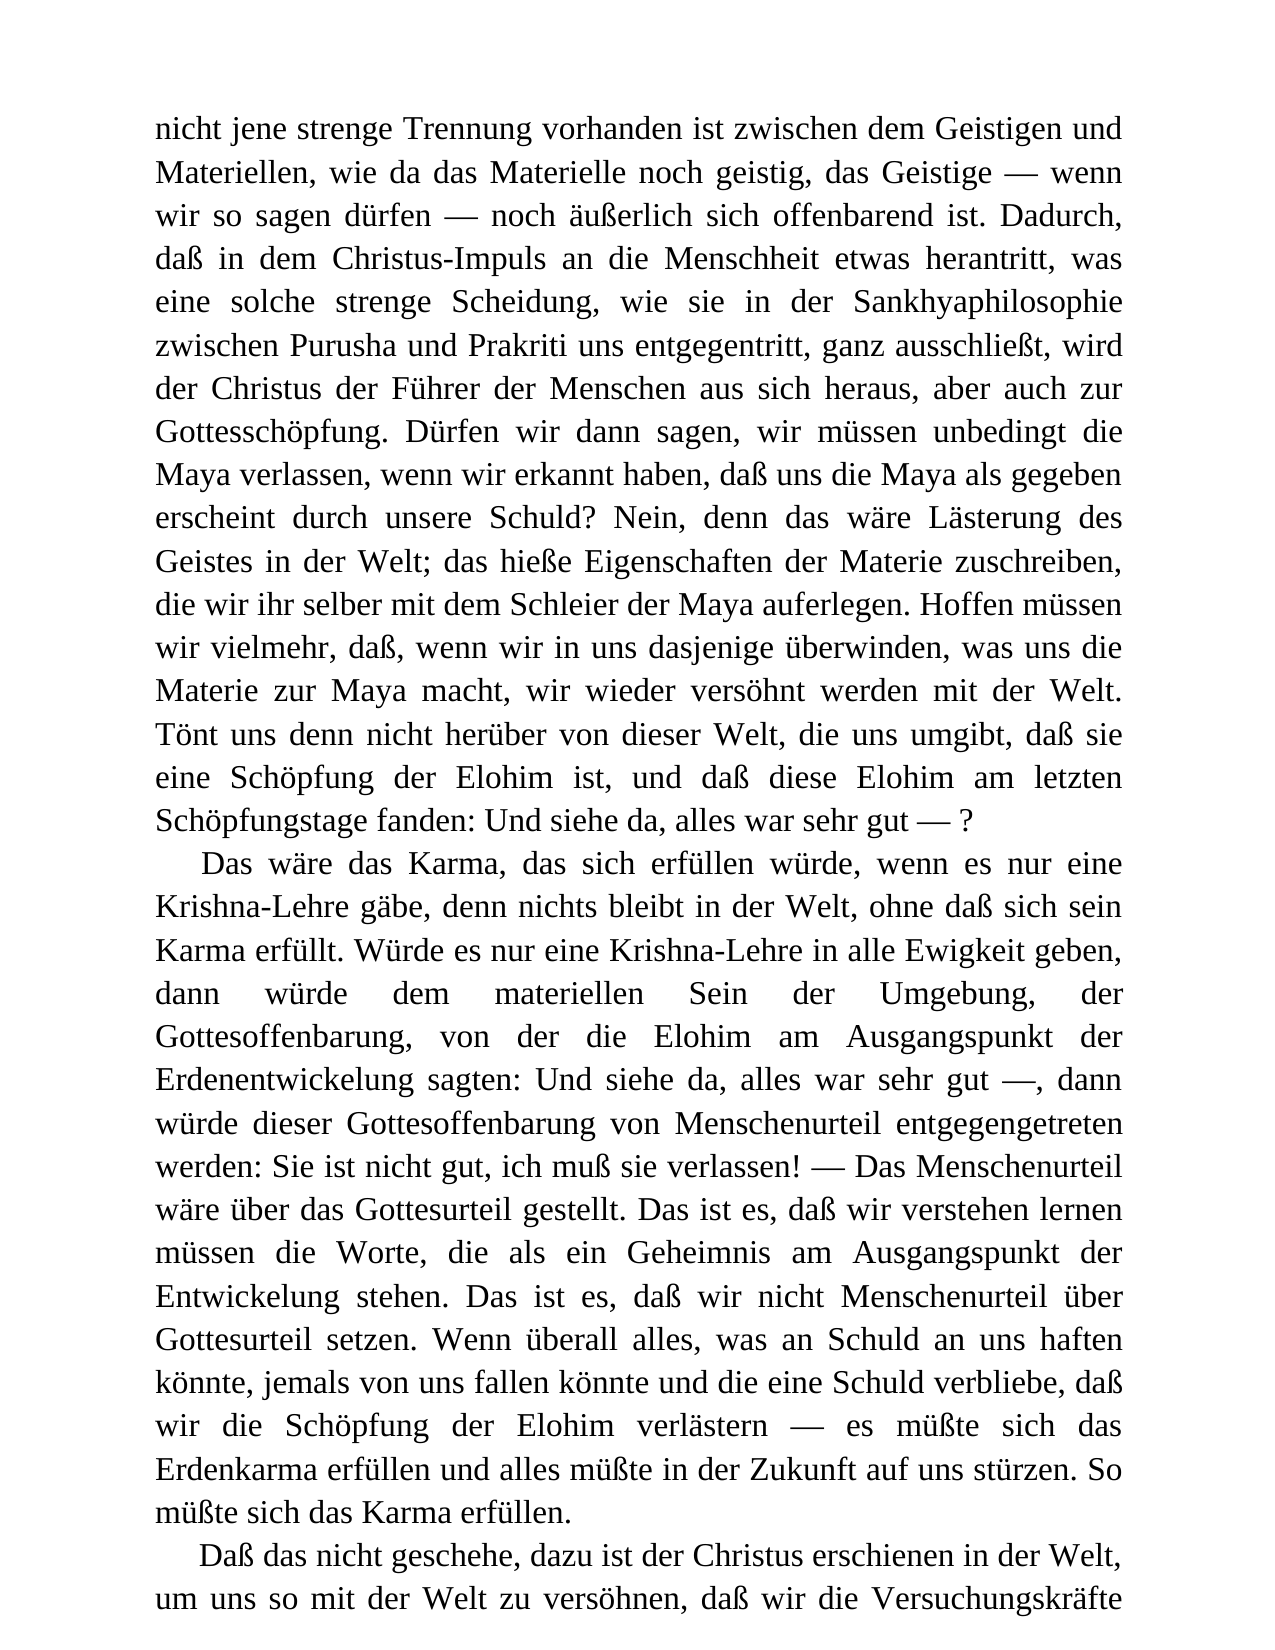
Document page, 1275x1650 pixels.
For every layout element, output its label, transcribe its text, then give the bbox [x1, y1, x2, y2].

text Daß das nicht geschehe, dazu ist der Christus erschienen in der Welt, um uns so mit der Welt zu versöhnen, daß wir die Versuchungskräfte [155, 1535, 1124, 1617]
text nicht jene strenge Trennung vorhanden ist zwischen dem Geistigen und Materiellen, wie da das Materielle noch geistig, das Geistige — wenn wir so sagen dürfen — noch äußerlich sich offenbarend ist. Dadurch, daß in dem Christus-Impuls an die Menschheit etwas herantritt, was eine solche strenge Scheidung, wie sie in der Sankhyaphilosophie zwischen Purusha und Prakriti uns entgegentritt, ganz ausschließt, wird der Christus der Führer der Menschen aus sich heraus, aber auch zur Gottesschöpfung. Dürfen wir dann sagen, wir müssen unbedingt die Maya verlassen, wenn wir erkannt haben, daß uns die Maya als gegeben erscheint durch unsere Schuld? Nein, denn das wäre Lästerung des Geistes in der Welt; das hieße Eigenschaften der Materie zuschreiben, die wir ihr selber mit dem Schleier der Maya auferlegen. Hoffen müssen wir vielmehr, daß, wenn wir in uns dasjenige überwinden, was uns die Materie zur Maya macht, wir wieder versöhnt werden mit der Welt. Tönt uns denn nicht herüber von dieser Welt, die uns umgibt, daß sie eine Schöpfung der Elohim ist, und daß diese Elohim am letzten Schöpfungstage fanden: Und siehe da, alles war sehr gut — ? [155, 109, 1124, 839]
text Das wäre das Karma, das sich erfüllen würde, wenn es nur eine Krishna-Lehre gäbe, denn nichts bleibt in der Welt, ohne daß sich sein Karma erfüllt. Würde es nur eine Krishna-Lehre in alle Ewigkeit geben, dann würde dem materiellen Sein der Umgebung, der Gottesoffenbarung, von der die Elohim am Ausgangspunkt der Erdenentwickelung sagten: Und siehe da, alles war sehr gut —, dann würde dieser Gottesoffenbarung von Menschenurteil entgegengetreten werden: Sie ist nicht gut, ich muß sie verlassen! — Das Menschenurteil wäre über das Gottesurteil gestellt. Das ist es, daß wir verstehen lernen müssen die Worte, die als ein Geheimnis am Ausgangspunkt der Entwickelung stehen. Das ist es, daß wir nicht Menschenurteil über Gottesurteil setzen. Wenn überall alles, was an Schuld an uns haften könnte, jemals von uns fallen könnte und die eine Schuld verbliebe, daß wir die Schöpfung der Elohim verlästern — es müßte sich das Erdenkarma erfüllen und alles müßte in der Zukunft auf uns stürzen. So müßte sich das Karma erfüllen. [155, 843, 1124, 1530]
